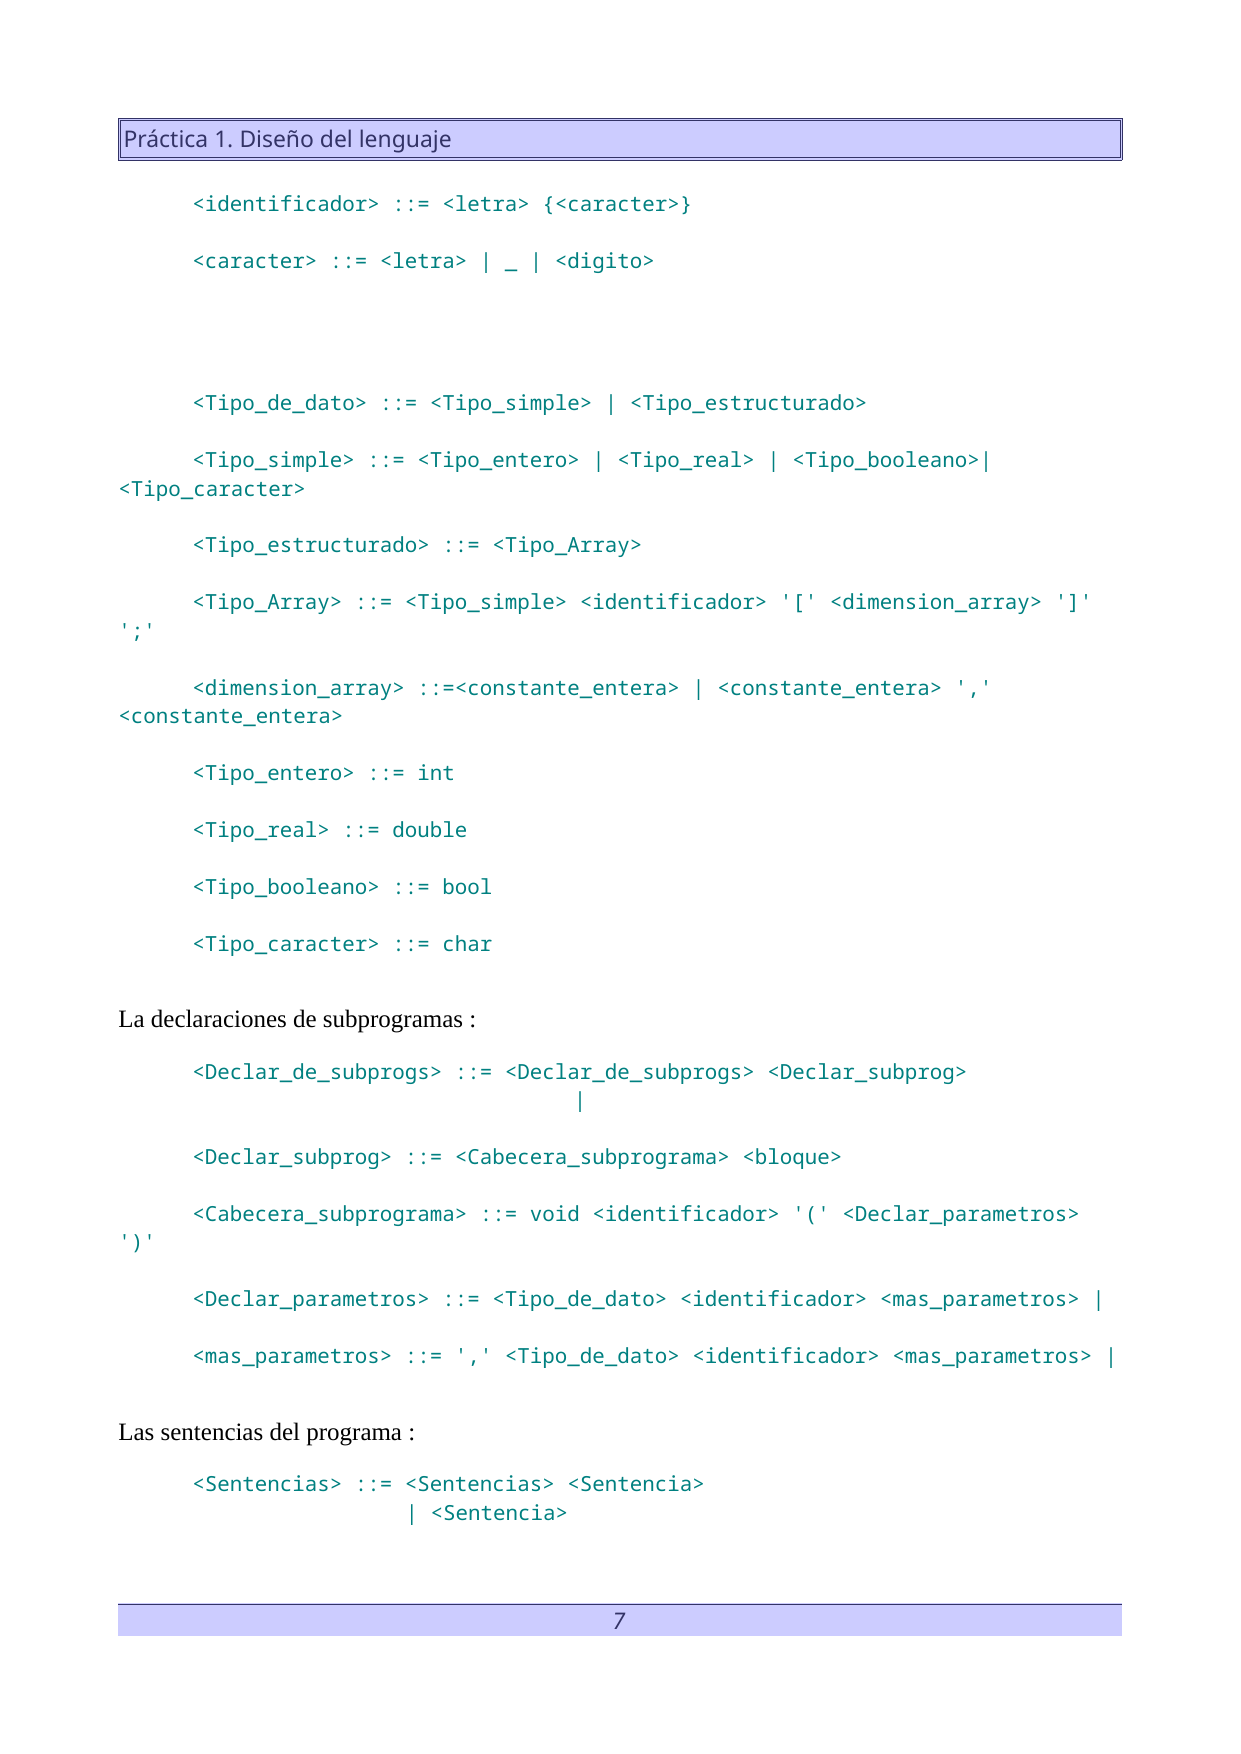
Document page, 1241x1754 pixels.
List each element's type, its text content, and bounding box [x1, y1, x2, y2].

text <Tipo_simple> ::= <Tipo_entero> | <Tipo_real> | <Tipo_booleano>| <Tipo_caracter> [118, 445, 1122, 502]
text <Declar_parametros> ::= <Tipo_de_dato> <identificador> <mas_parametros> | [118, 1284, 1122, 1313]
text <Declar_subprog> ::= <Cabecera_subprograma> <bloque> [118, 1142, 1122, 1171]
text <Declar_de_subprogs> ::= <Declar_de_subprogs> <Declar_subprog> [118, 1057, 1122, 1085]
text Las sentencias del programa : [118, 1417, 1122, 1446]
text <Tipo_real> ::= double [118, 815, 1122, 843]
text <Cabecera_subprograma> ::= void <identificador> '(' <Declar_parametros> ')' [118, 1199, 1122, 1256]
text <Tipo_estructurado> ::= <Tipo_Array> [118, 531, 1122, 559]
text <Sentencias> ::= <Sentencias> <Sentencia> [118, 1469, 1122, 1498]
text <mas_parametros> ::= ',' <Tipo_de_dato> <identificador> <mas_parametros> | [118, 1341, 1122, 1369]
text <Tipo_entero> ::= int [118, 758, 1122, 786]
text <Tipo_Array> ::= <Tipo_simple> <identificador> '[' <dimension_array> ']' ';' [118, 587, 1122, 644]
text <Tipo_booleano> ::= bool [118, 872, 1122, 900]
text <Tipo_caracter> ::= char [118, 929, 1122, 957]
text <caracter> ::= <letra> | _ | <digito> [118, 246, 1122, 274]
text La declaraciones de subprogramas : [118, 1004, 1122, 1033]
text <dimension_array> ::=<constante_entera> | <constante_entera> ',' <constante_entera> [118, 673, 1122, 729]
text | [118, 1085, 1122, 1114]
text | <Sentencia> [405, 1498, 1122, 1526]
text <identificador> ::= <letra> {<caracter>} [118, 189, 1122, 218]
text <Tipo_de_dato> ::= <Tipo_simple> | <Tipo_estructurado> [118, 388, 1122, 417]
